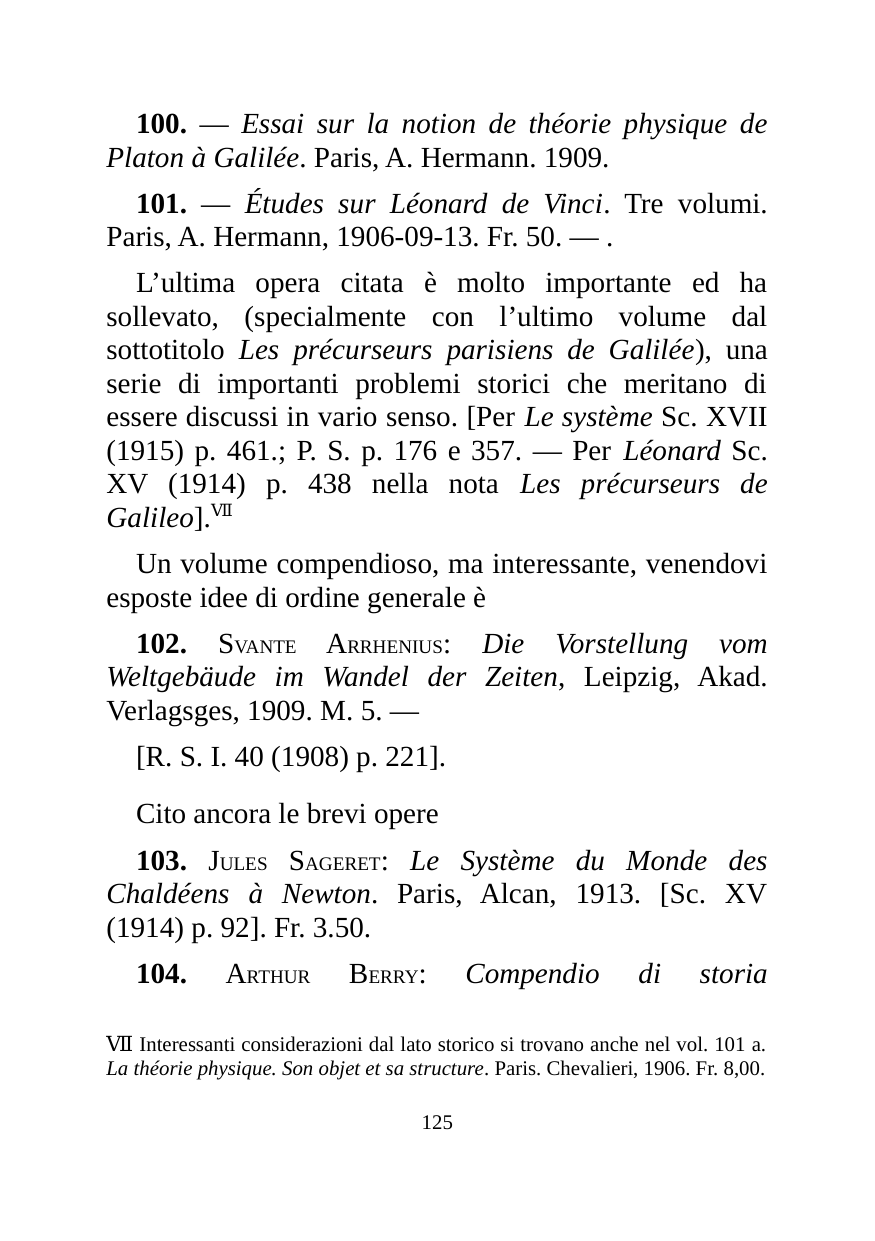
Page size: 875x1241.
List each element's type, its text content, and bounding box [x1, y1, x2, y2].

text Interessanti considerazioni dal lato storico si trovano anche nel vol. 101 a. La théorie physique. Son objet et sa structure. Paris. Chevalieri, 1906. Fr. 8,00. [106, 1032, 768, 1080]
text 102. Svante Arrhenius: Die Vorstellung vom Weltgebäude im Wandel der Zeiten, Leipzig, Akad. Verlagsges, 1909. M. 5. — [106, 626, 768, 726]
text 103. Jules Sageret: Le Système du Monde des Chaldéens à Newton. Paris, Alcan, 1913. [Sc. XV (1914) p. 92]. Fr. 3.50. [106, 843, 768, 943]
text Un volume compendioso, ma interessante, venendovi esposte idee di ordine generale è [106, 546, 768, 613]
text [R. S. I. 40 (1908) p. 221]. [106, 739, 768, 772]
text 100. — Essai sur la notion de théorie physique de Platon à Galilée. Paris, A. Hermann. 1909. [106, 106, 768, 173]
text 104. Arthur Berry: Compendio di storia [106, 956, 768, 989]
text Cito ancora le brevi opere [106, 797, 768, 830]
text 101. — Études sur Léonard de Vinci. Tre volumi. Paris, A. Hermann, 1906-09-13. Fr. 50. — . [106, 186, 768, 253]
text L’ultima opera citata è molto importante ed ha sollevato, (specialmente con l’ultimo volume dal sottotitolo Les précurseurs parisiens de Galilée), una serie di importanti problemi storici che meritano di essere discussi in vario senso. [Per Le système Sc. XVII (1915) p. 461.; P. S. p. 176 e 357. — Per Léonard Sc. XV (1914) p. 438 nella nota Les précurseurs de Galileo]. [106, 265, 768, 534]
